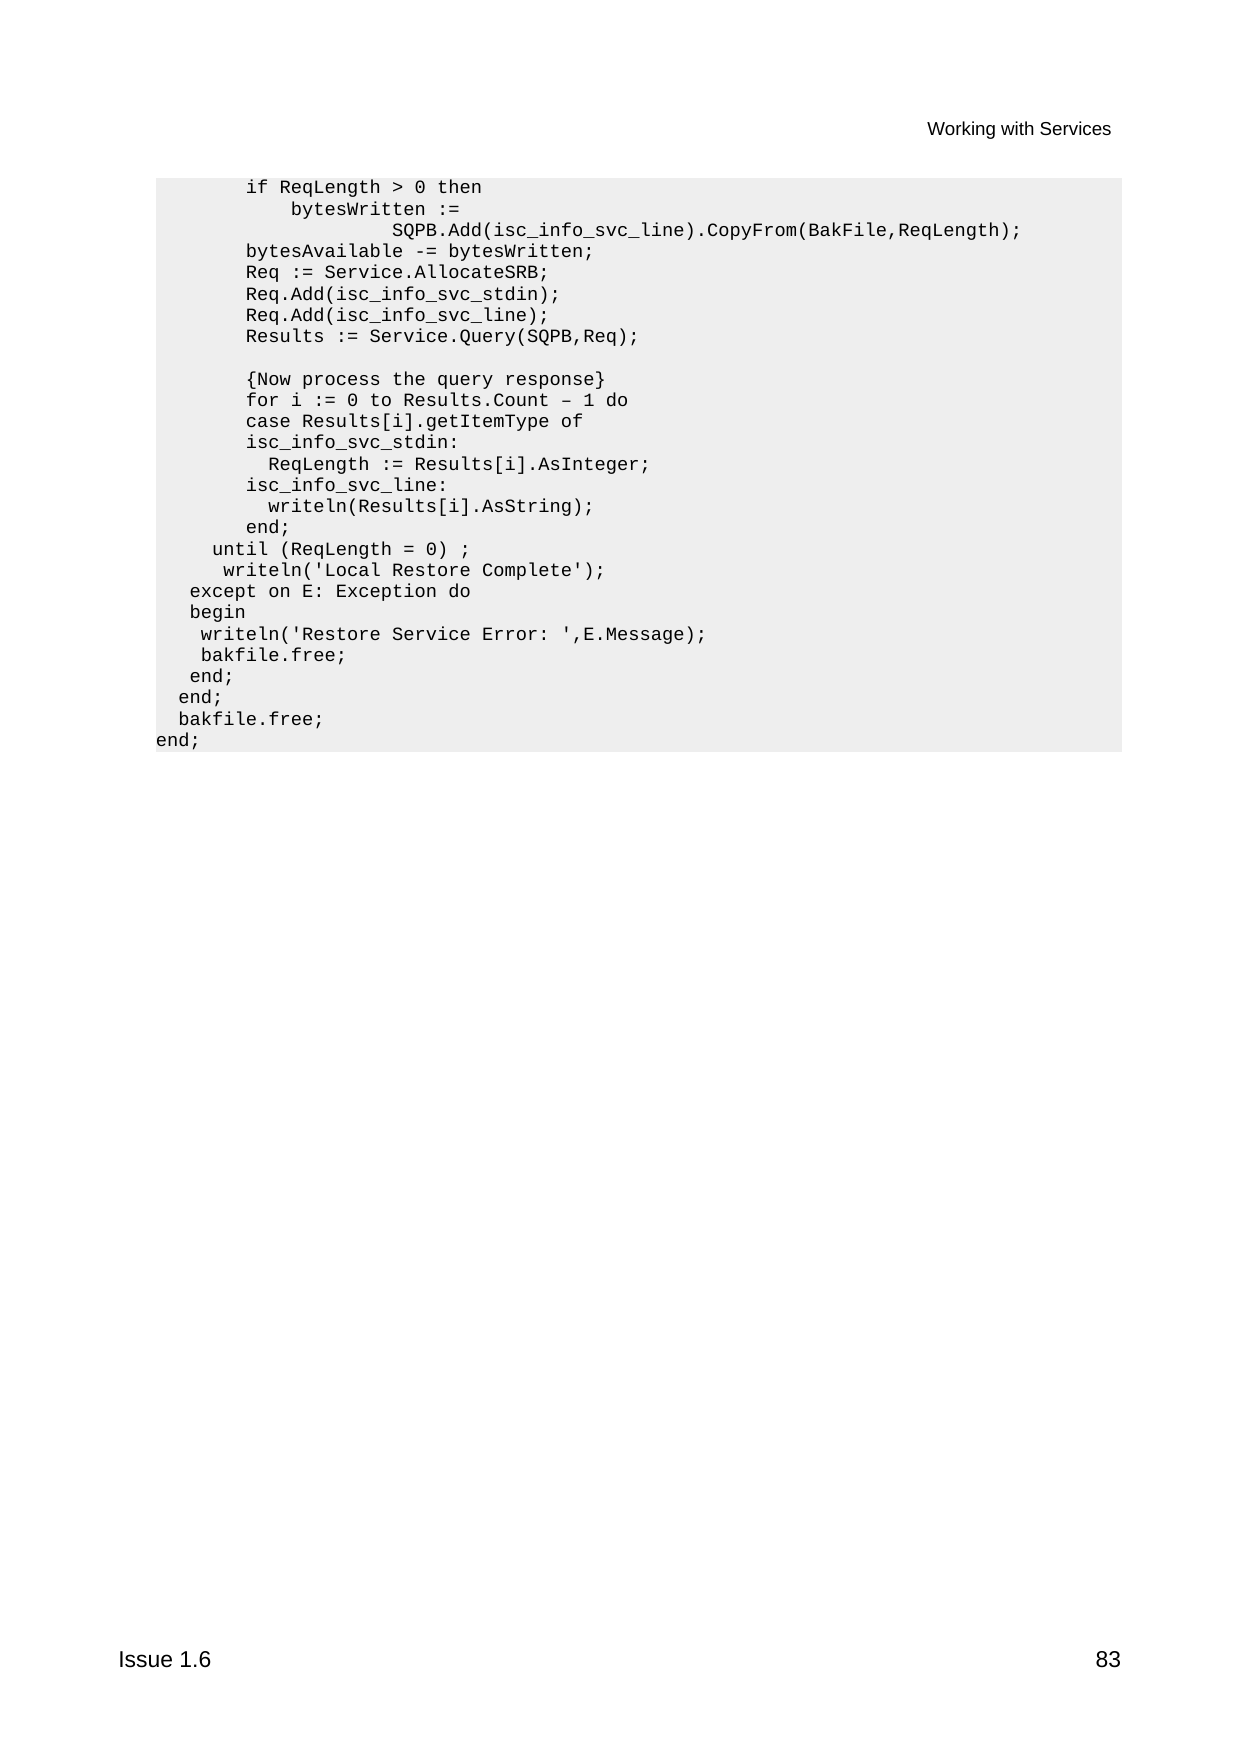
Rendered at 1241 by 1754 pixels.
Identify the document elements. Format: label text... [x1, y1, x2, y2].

text except on E: Exception do [156, 582, 1122, 603]
text Req := Service.AllocateSRB; [156, 263, 1122, 284]
text Req.Add(isc_info_svc_line); [156, 306, 1122, 327]
text case Results[i].getItemType of [156, 412, 1122, 433]
text ReqLength := Results[i].AsInteger; [156, 454, 1122, 476]
text {Now process the query response} [156, 369, 1122, 391]
text writeln('Restore Service Error: ',E.Message); [156, 624, 1122, 646]
text isc_info_svc_line: [156, 476, 1122, 497]
text Req.Add(isc_info_svc_stdin); [156, 284, 1122, 306]
text isc_info_svc_stdin: [156, 433, 1122, 454]
text writeln(Results[i].AsString); [156, 497, 1122, 518]
text end; [156, 731, 1122, 752]
text bytesAvailable -= bytesWritten; [156, 242, 1122, 263]
text bytesWritten := [156, 199, 1122, 221]
text writeln('Local Restore Complete'); [156, 561, 1122, 582]
text for i := 0 to Results.Count – 1 do [156, 391, 1122, 412]
text SQPB.Add(isc_info_svc_line).CopyFrom(BakFile,ReqLength); [156, 221, 1122, 242]
text begin [156, 603, 1122, 624]
text end; [156, 518, 1122, 539]
text if ReqLength > 0 then [156, 178, 1122, 199]
text bakfile.free; [156, 709, 1122, 731]
text end; [156, 688, 1122, 709]
text Results := Service.Query(SQPB,Req); [156, 327, 1122, 348]
text bakfile.free; [156, 646, 1122, 667]
text until (ReqLength = 0) ; [156, 539, 1122, 561]
text end; [156, 667, 1122, 688]
